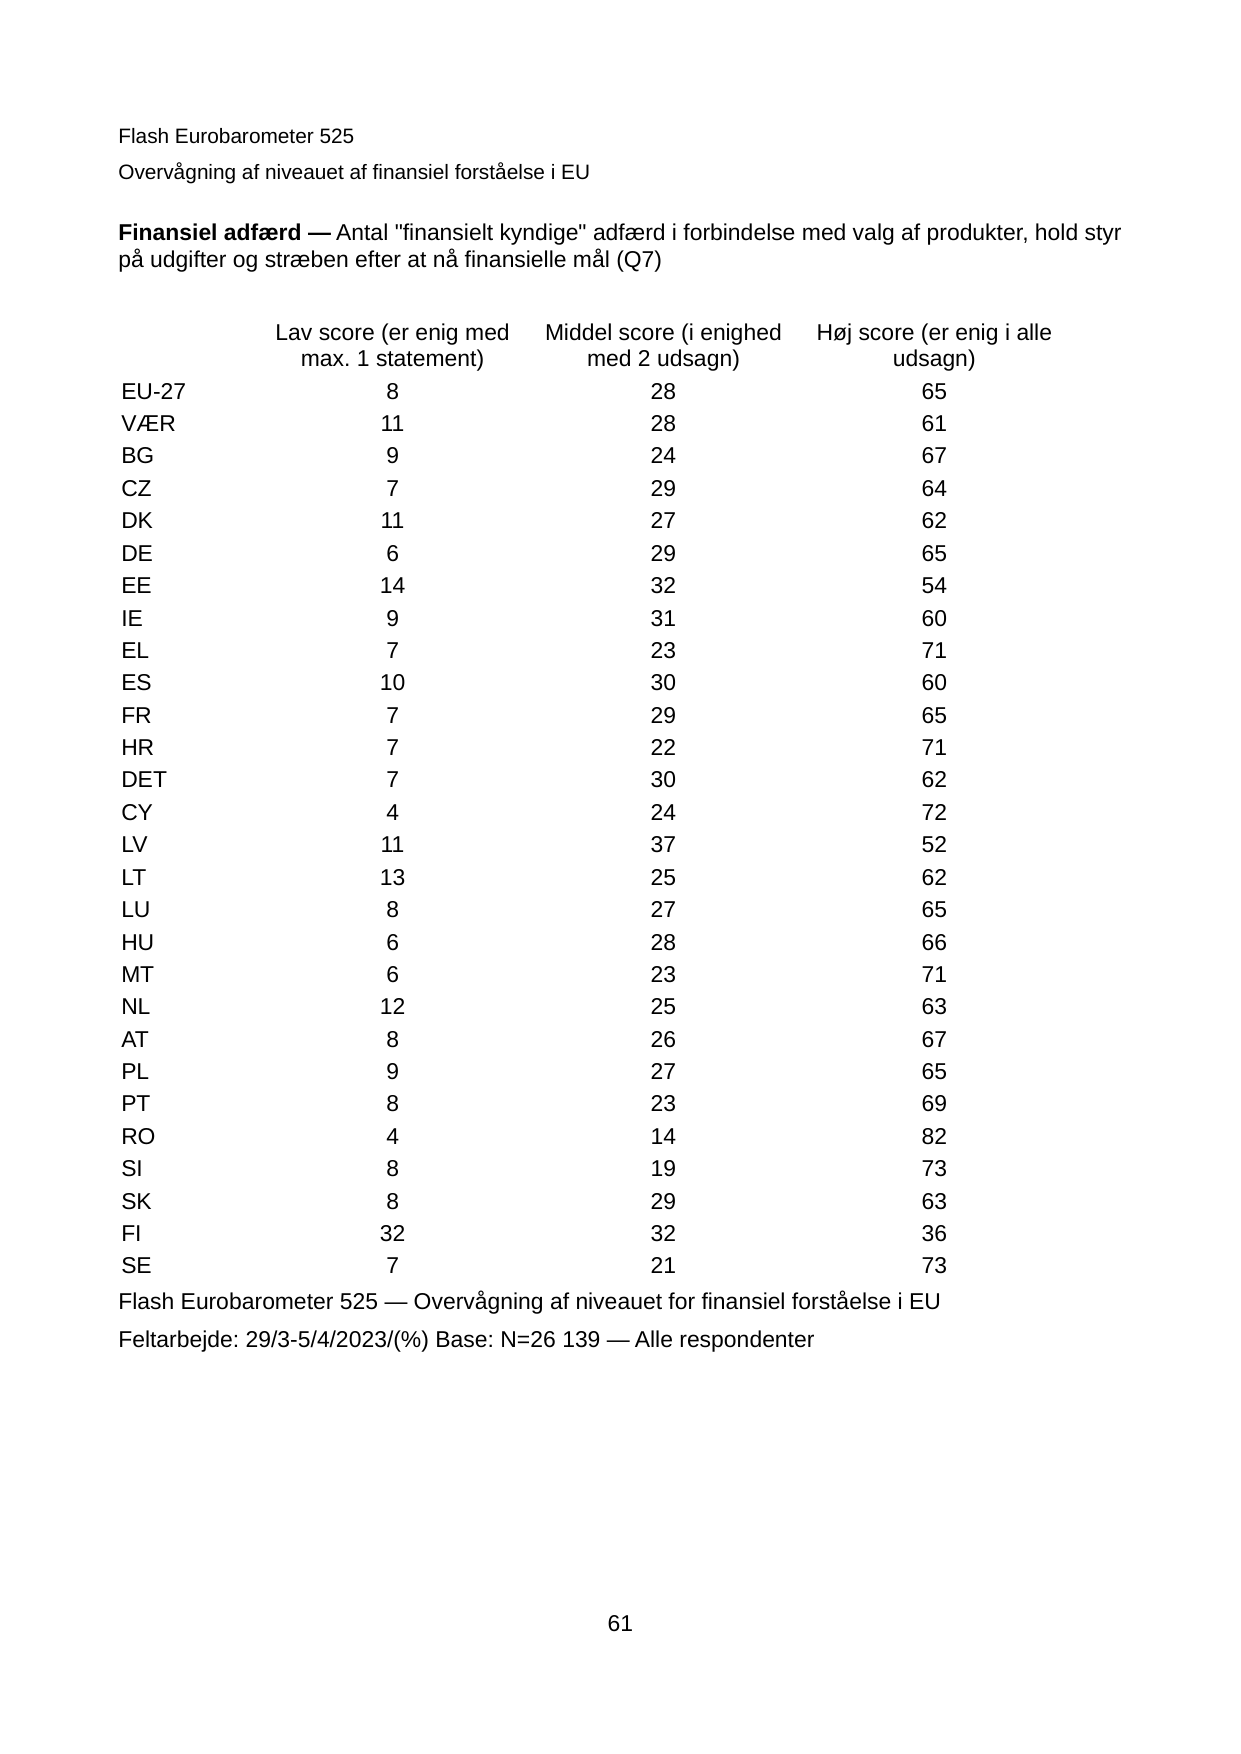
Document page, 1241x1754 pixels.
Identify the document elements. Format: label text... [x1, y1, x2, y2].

table_cell 31 [528, 601, 799, 634]
table_cell 6 [257, 958, 528, 990]
table_cell 71 [799, 731, 1069, 763]
table_cell 9 [257, 601, 528, 634]
table_cell VÆR [118, 407, 257, 439]
table_header Middel score (i enighed med 2 udsagn) [528, 316, 799, 375]
table_cell 23 [528, 1088, 799, 1120]
table_cell 62 [799, 504, 1069, 537]
table_cell 6 [257, 925, 528, 958]
table_cell SE [118, 1249, 257, 1282]
table_cell HR [118, 731, 257, 763]
table_cell ES [118, 666, 257, 699]
table_cell 28 [528, 375, 799, 407]
table_header [118, 316, 257, 375]
table_cell 63 [799, 990, 1069, 1023]
table_cell 32 [528, 569, 799, 601]
table_cell 27 [528, 504, 799, 537]
table_cell 11 [257, 504, 528, 537]
table_cell LV [118, 828, 257, 861]
table_cell 73 [799, 1152, 1069, 1184]
table_cell MT [118, 958, 257, 990]
table_cell 71 [799, 634, 1069, 666]
table_cell 9 [257, 1055, 528, 1087]
table_cell 29 [528, 537, 799, 569]
table_cell 7 [257, 731, 528, 763]
table_cell EE [118, 569, 257, 601]
table_cell RO [118, 1120, 257, 1152]
table_cell 32 [528, 1217, 799, 1249]
table_cell 4 [257, 1120, 528, 1152]
table_cell CZ [118, 472, 257, 504]
table_cell 10 [257, 666, 528, 699]
table_cell 8 [257, 893, 528, 925]
table_cell 29 [528, 472, 799, 504]
table_cell 13 [257, 861, 528, 893]
table_cell 27 [528, 893, 799, 925]
table_cell 24 [528, 440, 799, 472]
table_cell PL [118, 1055, 257, 1087]
table_cell 12 [257, 990, 528, 1023]
table_cell 7 [257, 699, 528, 731]
table_cell 19 [528, 1152, 799, 1184]
table_cell 6 [257, 537, 528, 569]
table_cell 60 [799, 601, 1069, 634]
table_cell AT [118, 1023, 257, 1055]
table_cell 62 [799, 764, 1069, 796]
table_cell 7 [257, 634, 528, 666]
table_cell 8 [257, 1185, 528, 1217]
table_cell 8 [257, 1023, 528, 1055]
table_cell EL [118, 634, 257, 666]
table_cell PT [118, 1088, 257, 1120]
table_cell 65 [799, 699, 1069, 731]
table_cell IE [118, 601, 257, 634]
text Feltarbejde: 29/3-5/4/2023/(%) Base: N=26 139 — Alle respondenter [118, 1326, 1122, 1352]
table_cell FI [118, 1217, 257, 1249]
table_cell 64 [799, 472, 1069, 504]
table_cell 7 [257, 1249, 528, 1282]
table_cell 26 [528, 1023, 799, 1055]
table_cell 14 [257, 569, 528, 601]
table_cell NL [118, 990, 257, 1023]
table_cell 8 [257, 375, 528, 407]
table_cell 25 [528, 861, 799, 893]
table_cell 63 [799, 1185, 1069, 1217]
table_cell 69 [799, 1088, 1069, 1120]
table_cell 32 [257, 1217, 528, 1249]
table_cell 73 [799, 1249, 1069, 1282]
table_cell 65 [799, 893, 1069, 925]
table_cell SK [118, 1185, 257, 1217]
table_cell 28 [528, 925, 799, 958]
table_cell 29 [528, 1185, 799, 1217]
table_cell 23 [528, 958, 799, 990]
table_cell LU [118, 893, 257, 925]
table_cell 36 [799, 1217, 1069, 1249]
table_cell LT [118, 861, 257, 893]
table_cell HU [118, 925, 257, 958]
table_cell 60 [799, 666, 1069, 699]
table_cell 67 [799, 440, 1069, 472]
table_cell 65 [799, 537, 1069, 569]
table_cell 71 [799, 958, 1069, 990]
table_cell 30 [528, 764, 799, 796]
table_cell 8 [257, 1152, 528, 1184]
table_cell DET [118, 764, 257, 796]
table_cell 29 [528, 699, 799, 731]
table_cell FR [118, 699, 257, 731]
table_cell 11 [257, 828, 528, 861]
table_header Høj score (er enig i alle udsagn) [799, 316, 1069, 375]
table_cell 82 [799, 1120, 1069, 1152]
table_cell 54 [799, 569, 1069, 601]
table_cell DK [118, 504, 257, 537]
table_cell CY [118, 796, 257, 828]
table_cell 4 [257, 796, 528, 828]
table_cell 21 [528, 1249, 799, 1282]
table_cell 25 [528, 990, 799, 1023]
table_cell 23 [528, 634, 799, 666]
table_cell 14 [528, 1120, 799, 1152]
text Flash Eurobarometer 525 — Overvågning af niveauet for finansiel forståelse i EU [118, 1288, 1122, 1314]
table_cell 7 [257, 764, 528, 796]
table_cell 62 [799, 861, 1069, 893]
table_cell 66 [799, 925, 1069, 958]
table_cell 28 [528, 407, 799, 439]
table_cell 67 [799, 1023, 1069, 1055]
table_cell SI [118, 1152, 257, 1184]
table_cell 8 [257, 1088, 528, 1120]
table_cell 22 [528, 731, 799, 763]
table_cell EU-27 [118, 375, 257, 407]
table_cell 9 [257, 440, 528, 472]
table_cell 7 [257, 472, 528, 504]
table_cell 11 [257, 407, 528, 439]
text Finansiel adfærd — Antal "finansielt kyndige" adfærd i forbindelse med valg af produkter, hold styr på udgifter og stræben efter at nå finansielle mål (Q7) [118, 219, 1122, 272]
table_cell 65 [799, 1055, 1069, 1087]
table_cell 72 [799, 796, 1069, 828]
table_header Lav score (er enig med max. 1 statement) [257, 316, 528, 375]
table_cell 52 [799, 828, 1069, 861]
table_cell 30 [528, 666, 799, 699]
table_cell 37 [528, 828, 799, 861]
table_cell 61 [799, 407, 1069, 439]
table_cell 24 [528, 796, 799, 828]
table_cell BG [118, 440, 257, 472]
table_cell DE [118, 537, 257, 569]
table_cell 65 [799, 375, 1069, 407]
table_cell 27 [528, 1055, 799, 1087]
